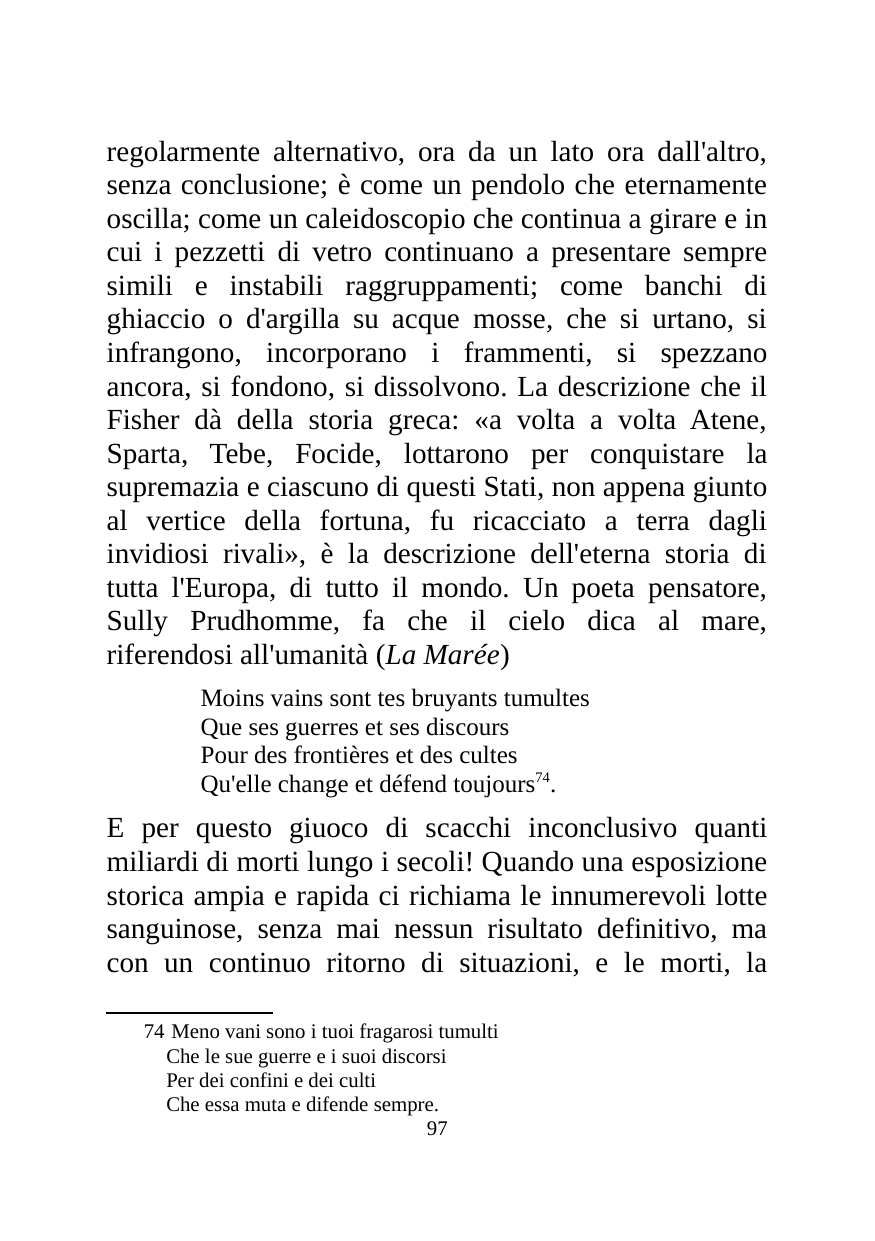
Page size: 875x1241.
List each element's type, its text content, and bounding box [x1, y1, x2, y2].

text E per questo giuoco di scacchi inconclusivo quanti miliardi di morti lungo i secoli! Quando una esposizione storica ampia e rapida ci richiama le innumerevoli lotte sanguinose, senza mai nessun risultato definitivo, ma con un continuo ritorno di situazioni, e le morti, la [106, 811, 768, 978]
text Meno vani sono i tuoi fragarosi tumulti Che le sue guerre e i suoi discorsi Per dei confini e dei culti Che essa muta e difende sempre. [143, 1019, 768, 1116]
text regolarmente alternativo, ora da un lato ora dall'altro, senza conclusione; è come un pendolo che eternamente oscilla; come un caleidoscopio che continua a girare e in cui i pezzetti di vetro continuano a presentare sempre simili e instabili raggruppamenti; come banchi di ghiaccio o d'argilla su acque mosse, che si urtano, si infrangono, incorporano i frammenti, si spezzano ancora, si fondono, si dissolvono. La descrizione che il Fisher dà della storia greca: «a volta a volta Atene, Sparta, Tebe, Focide, lottarono per conquistare la supremazia e ciascuno di questi Stati, non appena giunto al vertice della fortuna, fu ricacciato a terra dagli invidiosi rivali», è la descrizione dell'eterna storia di tutta l'Europa, di tutto il mondo. Un poeta pensatore, Sully Prudhomme, fa che il cielo dica al mare, riferendosi all'umanità (La Marée) [106, 134, 768, 671]
text Moins vains sont tes bruyants tumultes Que ses guerres et ses discours Pour des frontières et des cultes Qu'elle change et défend toujours. [200, 683, 768, 798]
